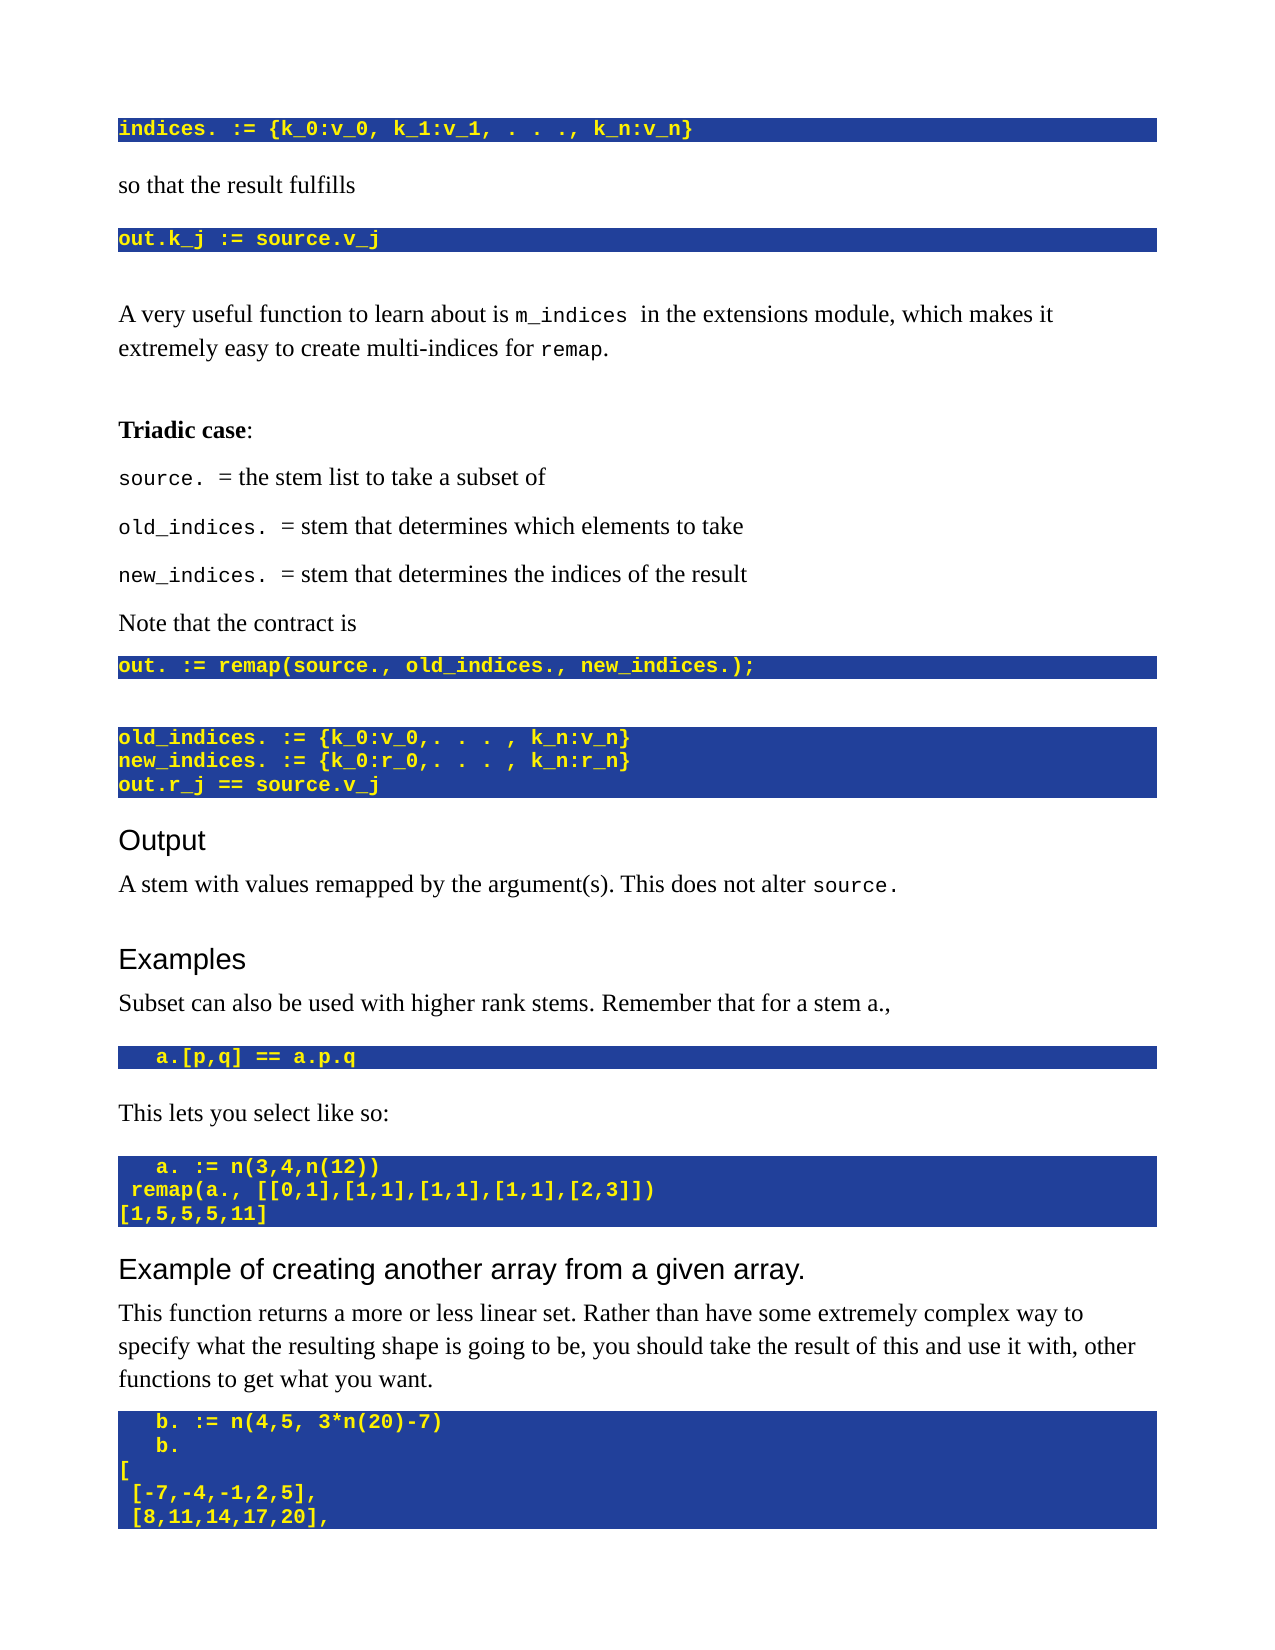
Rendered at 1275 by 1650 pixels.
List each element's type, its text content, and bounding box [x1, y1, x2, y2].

text A stem with values remapped by the argument(s). This does not alter source. [118, 869, 1157, 898]
text out. := remap(source., old_indices., new_indices.); [118, 656, 1157, 679]
text [-7,-4,-1,2,5], [118, 1482, 1157, 1506]
text out.r_j == source.v_j [118, 774, 1157, 798]
text out.k_j := source.v_j [118, 228, 1157, 252]
text This lets you select like so: [118, 1069, 1157, 1127]
text Triadic case: [118, 382, 1157, 443]
text old_indices. = stem that determines which elements to take [118, 511, 1157, 540]
text a. := n(3,4,n(12)) remap(a., [[0,1],[1,1],[1,1],[1,1],[2,3]]) [1,5,5,5,11] [118, 1156, 1157, 1227]
text new_indices. := {k_0:r_0,. . . , k_n:r_n} [118, 750, 1157, 774]
text source. = the stem list to take a subset of [118, 462, 1157, 492]
text Subset can also be used with higher rank stems. Remember that for a stem a., [118, 988, 1157, 1017]
text a.[p,q] == a.p.q [118, 1046, 1157, 1069]
text old_indices. := {k_0:v_0,. . . , k_n:v_n} [118, 727, 1157, 750]
subtitle Examples [118, 942, 1157, 976]
text indices. := {k_0:v_0, k_1:v_1, . . ., k_n:v_n} [118, 118, 1157, 142]
text Note that the contract is [118, 608, 1157, 637]
text [8,11,14,17,20], [118, 1506, 1157, 1529]
text so that the result fulfills [118, 171, 1157, 199]
text b. := n(4,5, 3*n(20)-7) [118, 1411, 1157, 1435]
text A very useful function to learn about is m_indices in the extensions module, which makes it extremely easy to create multi-indices for remap. [118, 299, 1157, 363]
subtitle Output [118, 823, 1157, 856]
text b. [118, 1435, 1157, 1459]
text new_indices. = stem that determines the indices of the result [118, 559, 1157, 589]
text [ [118, 1459, 1157, 1482]
text This function returns a more or less linear set. Rather than have some extremely complex way to specify what the resulting shape is going to be, you should take the result of this and use it with, other functions to get what you want. [118, 1298, 1157, 1392]
subtitle Example of creating another array from a given array. [118, 1252, 1157, 1285]
